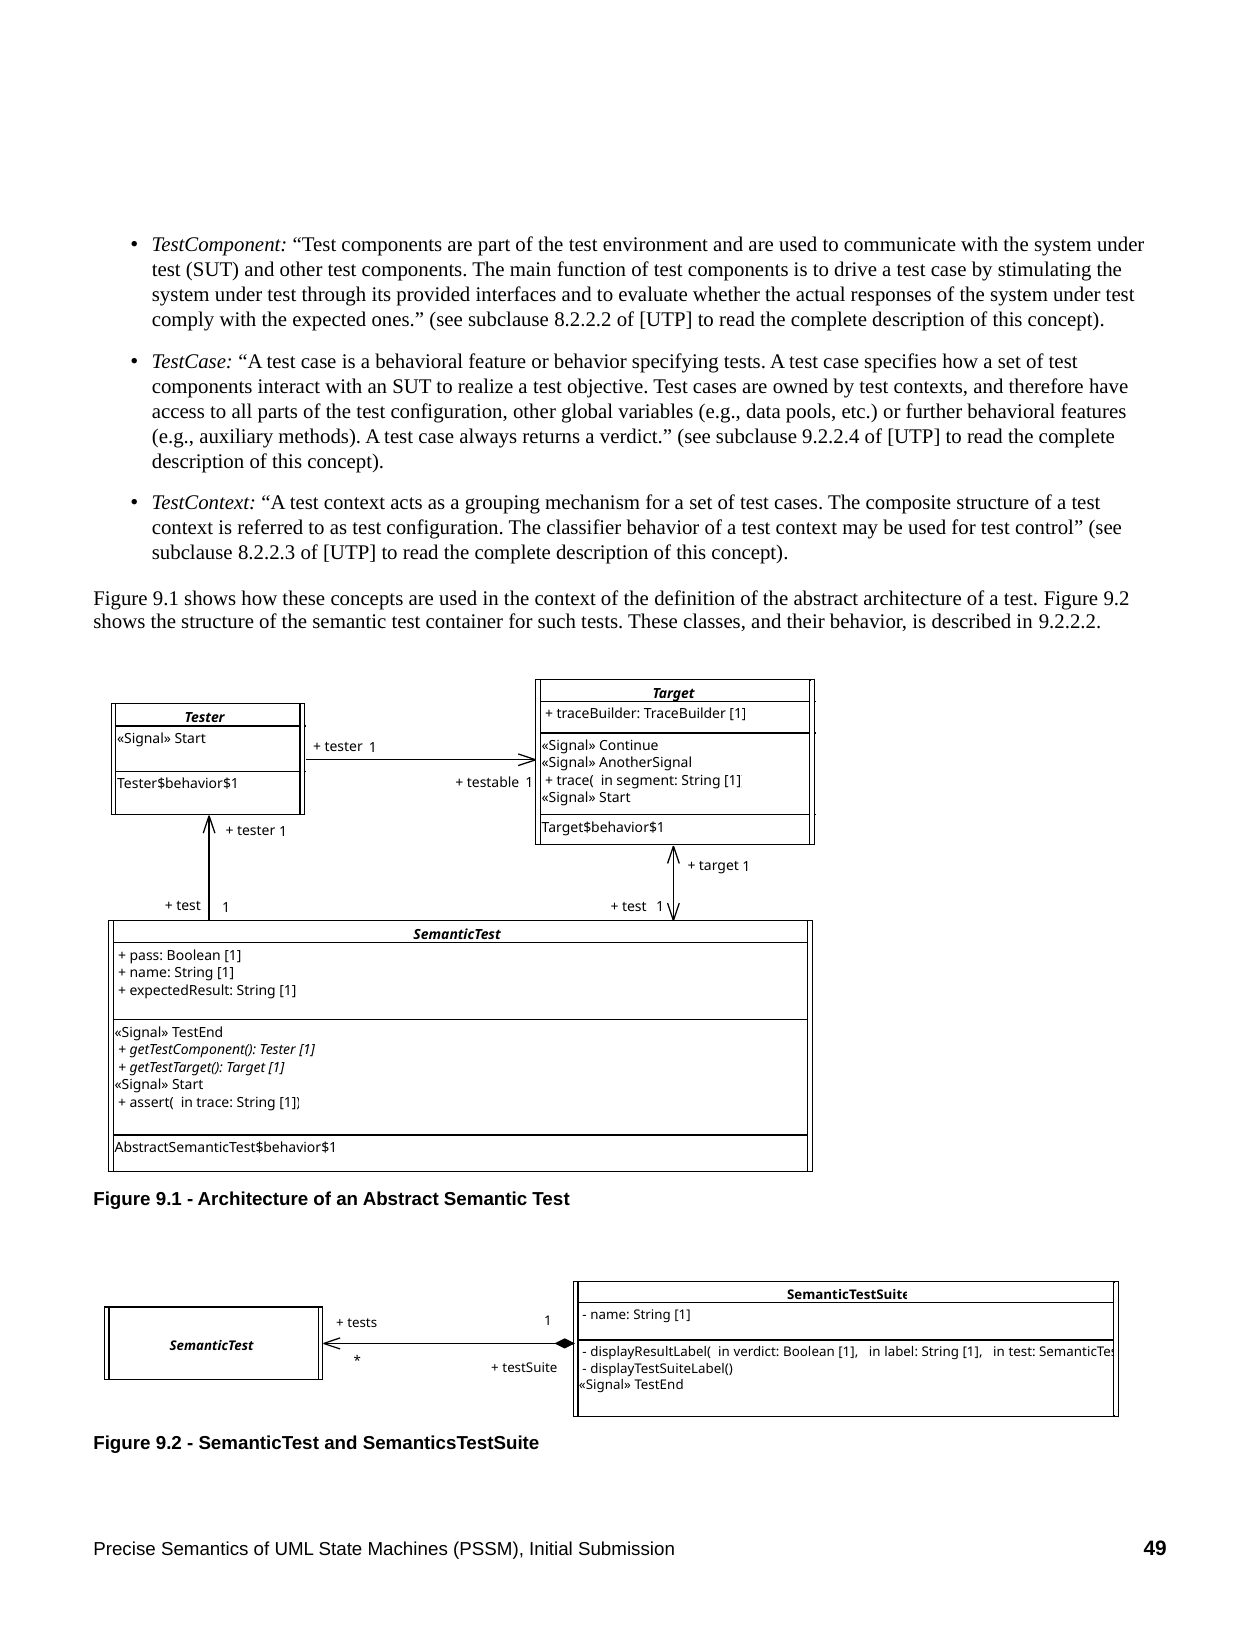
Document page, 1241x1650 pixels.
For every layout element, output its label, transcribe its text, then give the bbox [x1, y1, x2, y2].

text Figure 9.1 - Architecture of an Abstract Semantic Test [93, 667, 1007, 1209]
list TestComponent: “Test components are part of the test environment and are used to communicate with the system under test (SUT) and other test components. The main function of test components is to drive a test case by stimulating the system under test through its provided interfaces and to evaluate whether the actual responses of the system under test comply with the expected ones.” (see subclause 8.2.2.2 of [UTP] to read the complete description of this concept). [131, 231, 1164, 331]
text Figure 9.1 shows how these concepts are used in the context of the definition of the abstract architecture of a test. Figure 9.2 shows the structure of the semantic test container for such tests. These classes, and their behavior, is described in 9.2.2.2. [93, 585, 1164, 633]
list TestCase: “A test case is a behavioral feature or behavior specifying tests. A test case specifies how a set of test components interact with an SUT to realize a test objective. Test cases are owned by test contexts, and therefore have access to all parts of the test configuration, other global variables (e.g., data pools, etc.) or further behavioral features (e.g., auxiliary methods). A test case always returns a verdict.” (see subclause 9.2.2.4 of [UTP] to read the complete description of this concept). [131, 348, 1164, 473]
text Figure 9.2 - SemanticTest and SemanticsTestSuite [93, 1270, 1164, 1454]
list TestContext: “A test context acts as a grouping mechanism for a set of test cases. The composite structure of a test context is referred to as test configuration. The classifier behavior of a test context may be used for test control” (see subclause 8.2.2.3 of [UTP] to read the complete description of this concept). [131, 489, 1164, 564]
